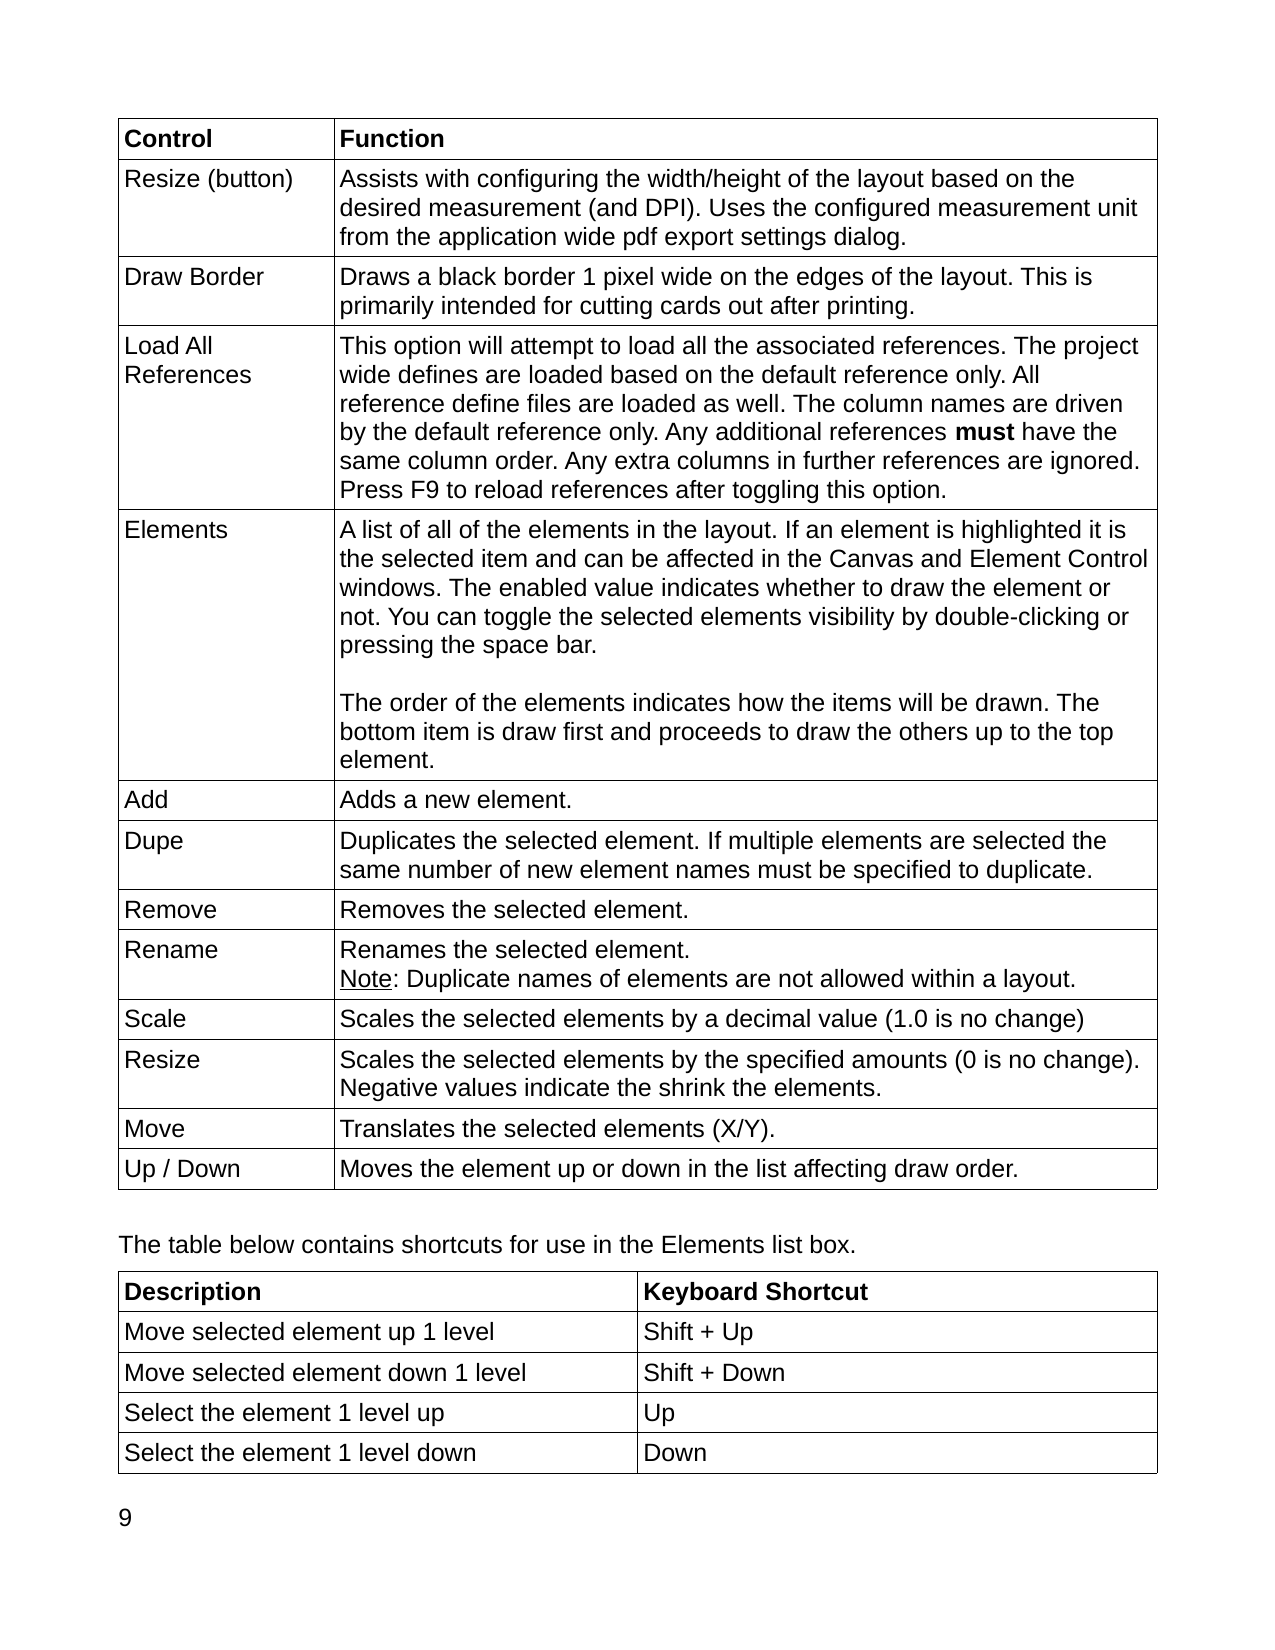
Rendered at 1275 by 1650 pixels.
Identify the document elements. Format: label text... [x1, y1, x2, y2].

table_cell Down [638, 1433, 1157, 1473]
table_header Control [119, 119, 334, 158]
text The table below contains shortcuts for use in the Elements list box. [118, 1230, 1157, 1258]
table_cell Draws a black border 1 pixel wide on the edges of the layout. This is primarily intended for cutting cards out after printing. [335, 257, 1157, 325]
table_cell Scales the selected elements by a decimal value (1.0 is no change) [335, 1000, 1157, 1039]
table_cell Renames the selected element. Note: Duplicate names of elements are not allowed within a layout. [335, 930, 1157, 998]
table_cell A list of all of the elements in the layout. If an element is highlighted it is the selected item and can be affected in the Canvas and Element Control windows. The enabled value indicates whether to draw the element or not. You can toggle the selected elements visibility by double-clicking or pressing the space bar. The order of the elements indicates how the items will be drawn. The bottom item is draw first and proceeds to draw the others up to the top element. [335, 510, 1157, 780]
table_cell Moves the element up or down in the list affecting draw order. [335, 1149, 1157, 1188]
table_cell Select the element 1 level up [119, 1393, 637, 1432]
table_cell Scale [119, 1000, 334, 1039]
table_header Function [335, 119, 1157, 158]
table_cell Shift + Up [638, 1312, 1157, 1352]
table_header Description [119, 1272, 637, 1311]
table_cell Move selected element down 1 level [119, 1353, 637, 1392]
table_cell Select the element 1 level down [119, 1433, 637, 1473]
table_cell Move [119, 1109, 334, 1148]
table_cell This option will attempt to load all the associated references. The project wide defines are loaded based on the default reference only. All reference define files are loaded as well. The column names are driven by the default reference only. Any additional references must have the same column order. Any extra columns in further references are ignored. Press F9 to reload references after toggling this option. [335, 326, 1157, 509]
table_cell Move selected element up 1 level [119, 1312, 637, 1352]
table_cell Resize (button) [119, 160, 334, 256]
table_cell Dupe [119, 821, 334, 889]
table_cell Assists with configuring the width/height of the layout based on the desired measurement (and DPI). Uses the configured measurement unit from the application wide pdf export settings dialog. [335, 160, 1157, 256]
table_cell Draw Border [119, 257, 334, 325]
table_cell Remove [119, 890, 334, 929]
table_cell Removes the selected element. [335, 890, 1157, 929]
table_cell Translates the selected elements (X/Y). [335, 1109, 1157, 1148]
table_cell Rename [119, 930, 334, 998]
table_cell Scales the selected elements by the specified amounts (0 is no change). Negative values indicate the shrink the elements. [335, 1040, 1157, 1108]
table_cell Shift + Down [638, 1353, 1157, 1392]
table_cell Duplicates the selected element. If multiple elements are selected the same number of new element names must be specified to duplicate. [335, 821, 1157, 889]
table_cell Up [638, 1393, 1157, 1432]
table_cell Resize [119, 1040, 334, 1108]
table_cell Elements [119, 510, 334, 780]
table_cell Up / Down [119, 1149, 334, 1188]
table_cell Load All References [119, 326, 334, 509]
table_cell Add [119, 781, 334, 820]
table_header Keyboard Shortcut [638, 1272, 1157, 1311]
table_cell Adds a new element. [335, 781, 1157, 820]
